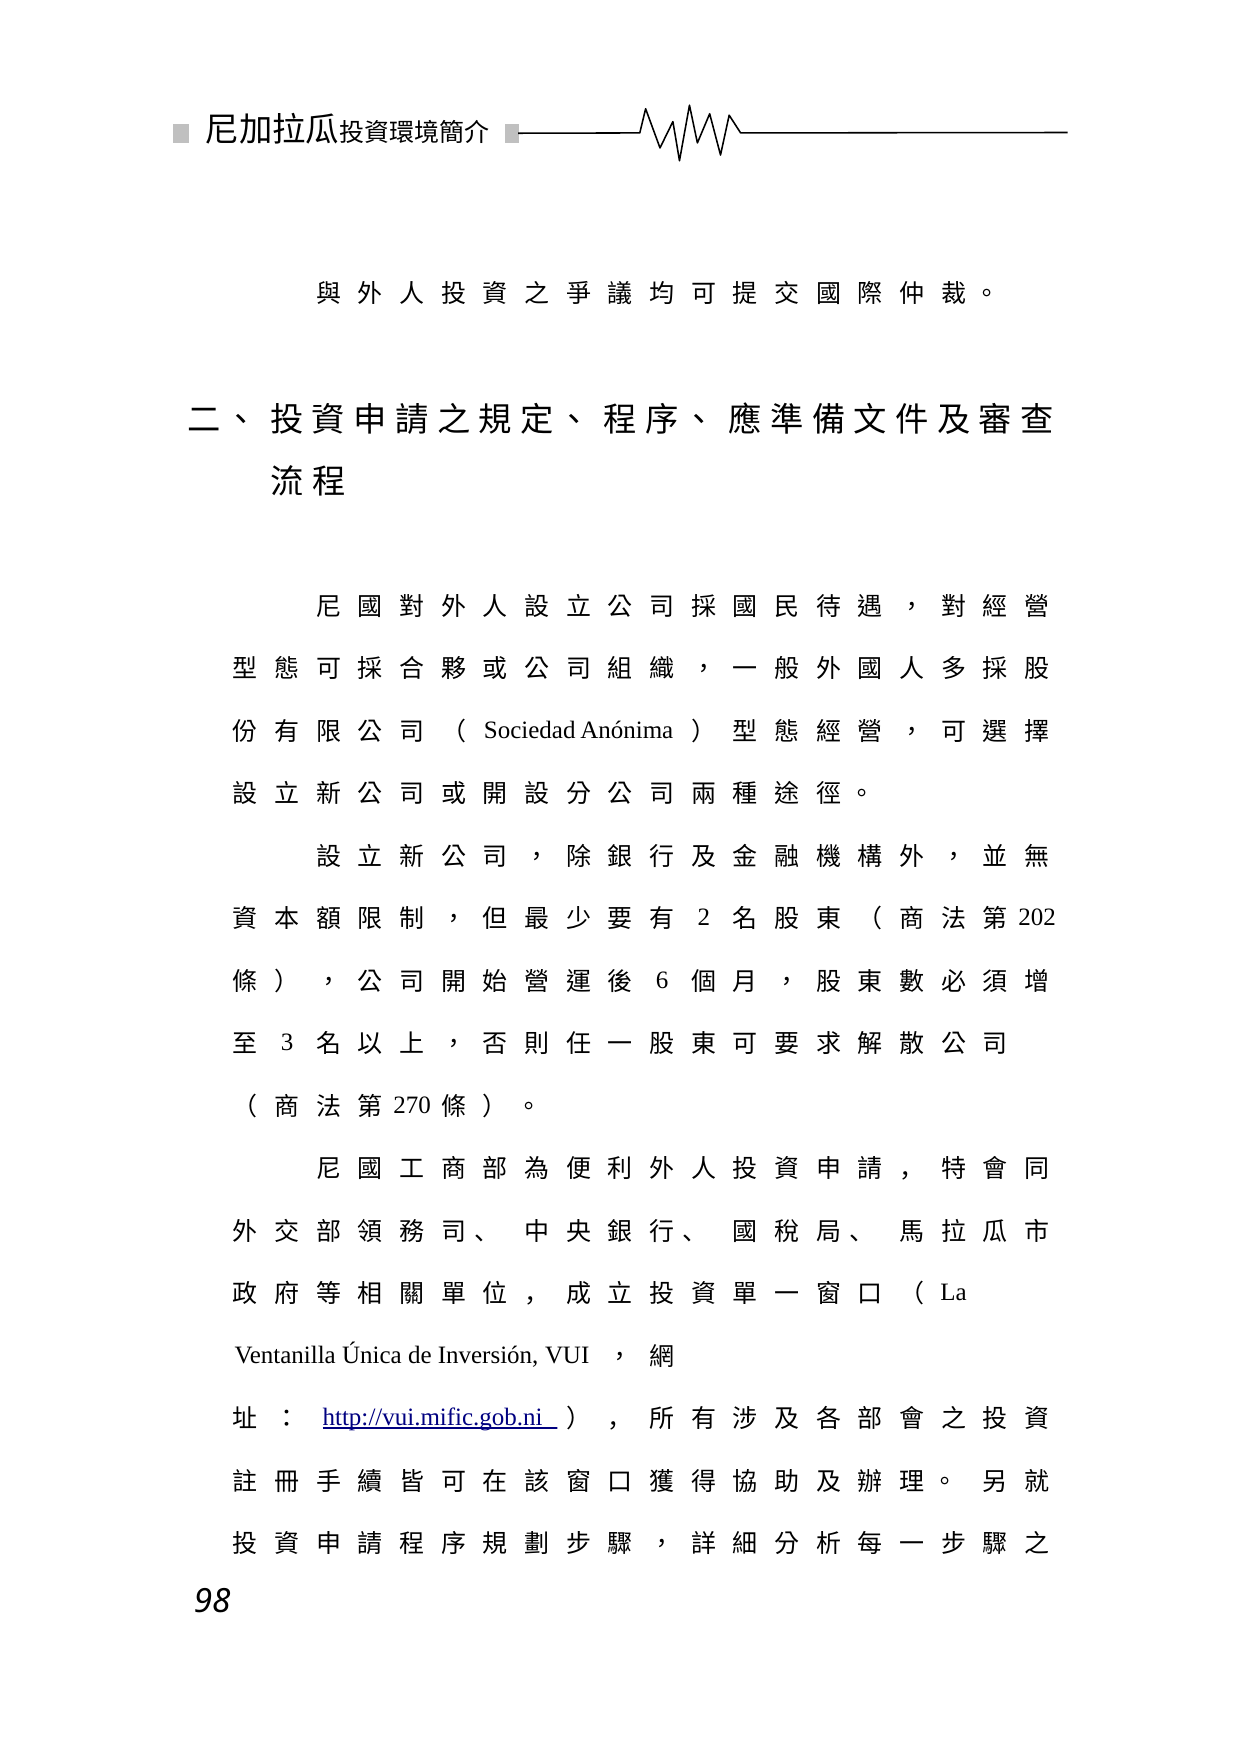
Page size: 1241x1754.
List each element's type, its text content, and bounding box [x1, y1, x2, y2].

text 二、投資申請之規定、程序、應準備文件及審查流程 [183, 375, 1058, 500]
text 設立新公司，除銀行及金融機構外，並無資本額限制，但最少要有2名股東（商法第202條），公司開始營運後6個月，股東數必須增至3名以上，否則任一股東可要求解散公司（商法第270條）。 [224, 813, 1058, 1125]
text 尼國工商部為便利外人投資申請，特會同外交部領務司、中央銀行、國稅局、馬拉瓜市政府等相關單位，成立投資單一窗口（La Ventanilla Única de Inversión, VUI，網址：http://vui.mific.gob.ni），所有涉及各部會之投資註冊手續皆可在該窗口獲得協助及辦理。另就投資申請程序規劃步驟，詳細分析每一步驟之 [224, 1125, 1058, 1563]
text 與外人投資之爭議均可提交國際仲裁。 [207, 250, 1058, 313]
text 尼國對外人設立公司採國民待遇，對經營型態可採合夥或公司組織，一般外國人多採股份有限公司（Sociedad Anónima）型態經營，可選擇設立新公司或開設分公司兩種途徑。 [224, 563, 1058, 813]
